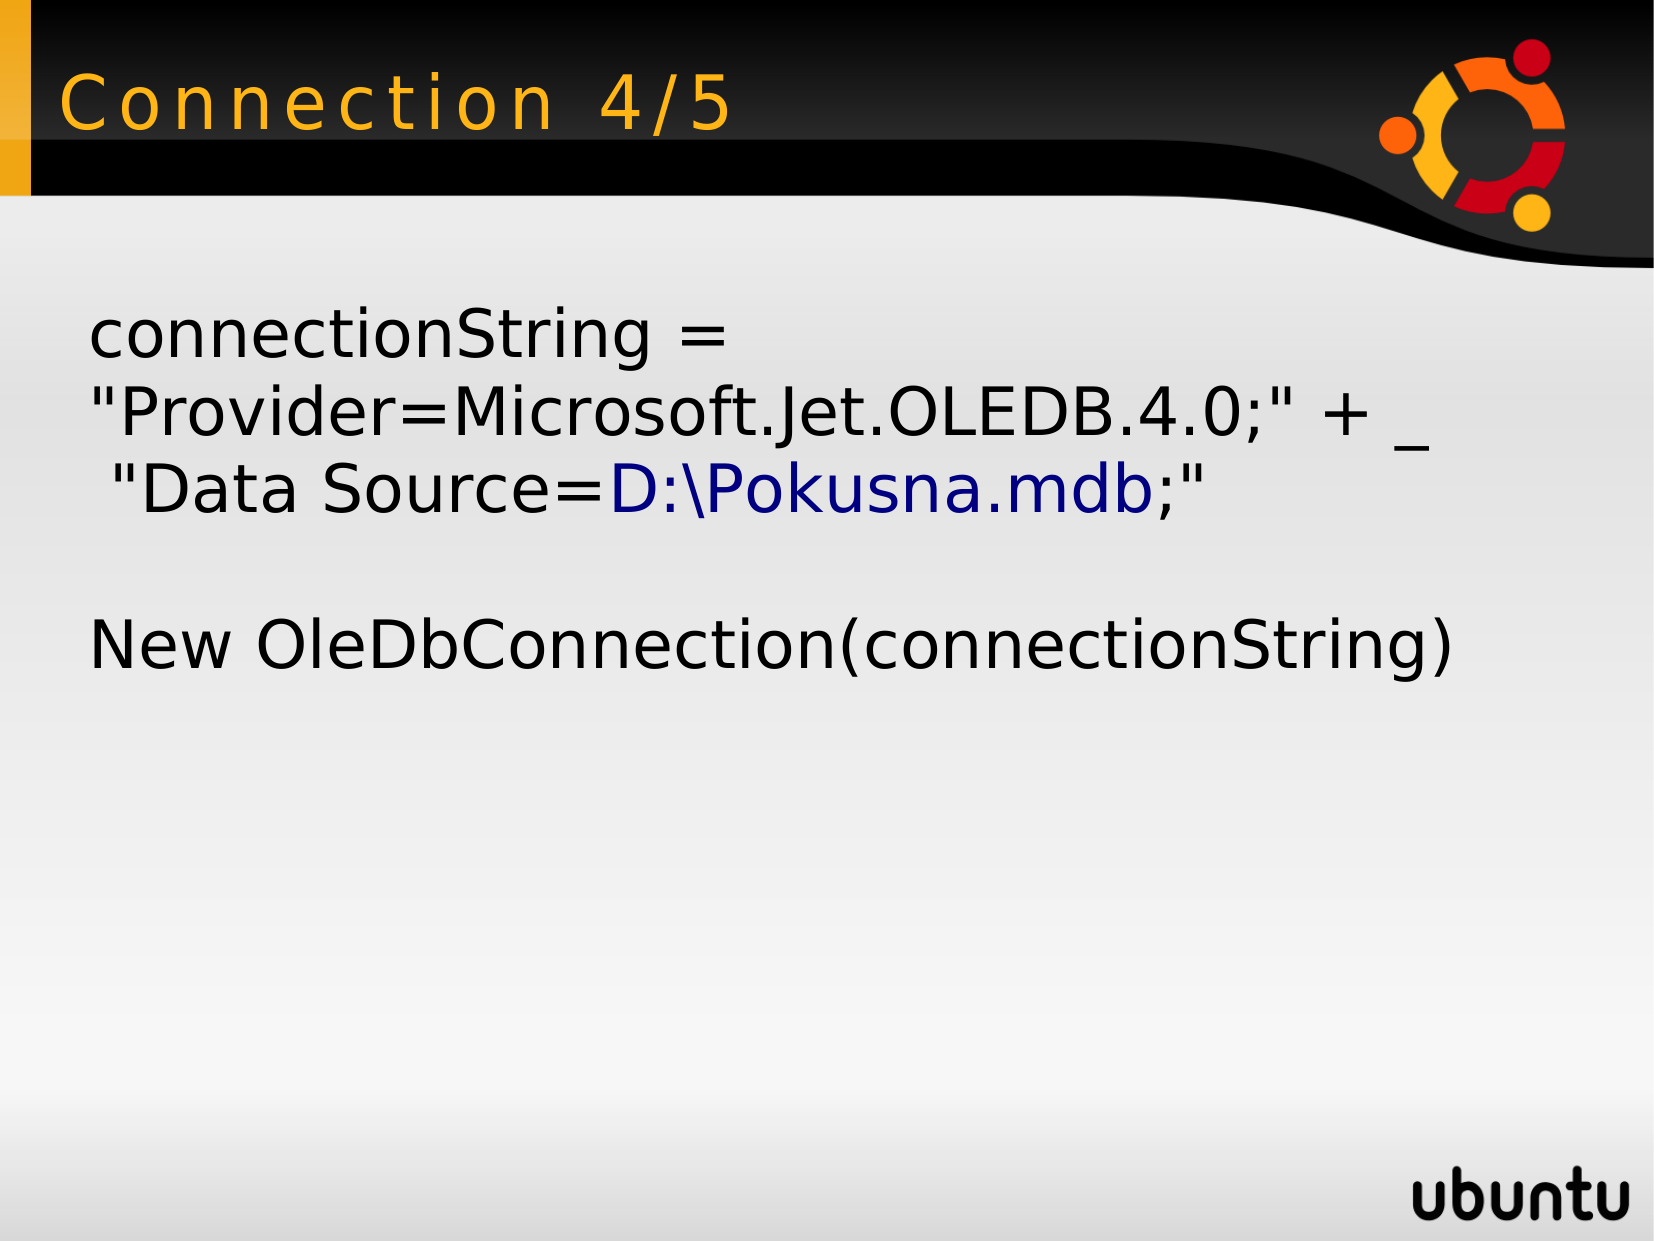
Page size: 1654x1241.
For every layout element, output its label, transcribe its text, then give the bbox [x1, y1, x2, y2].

list connectionString = "Provider=Microsoft.Jet.OLEDB.4.0;" + _ "Data Source=D:\Pokusna.mdb;" New OleDbConnection(connectionString) [88, 295, 1577, 1114]
title Connection 4/5 [59, 36, 1270, 171]
picture [0, 0, 1654, 1241]
